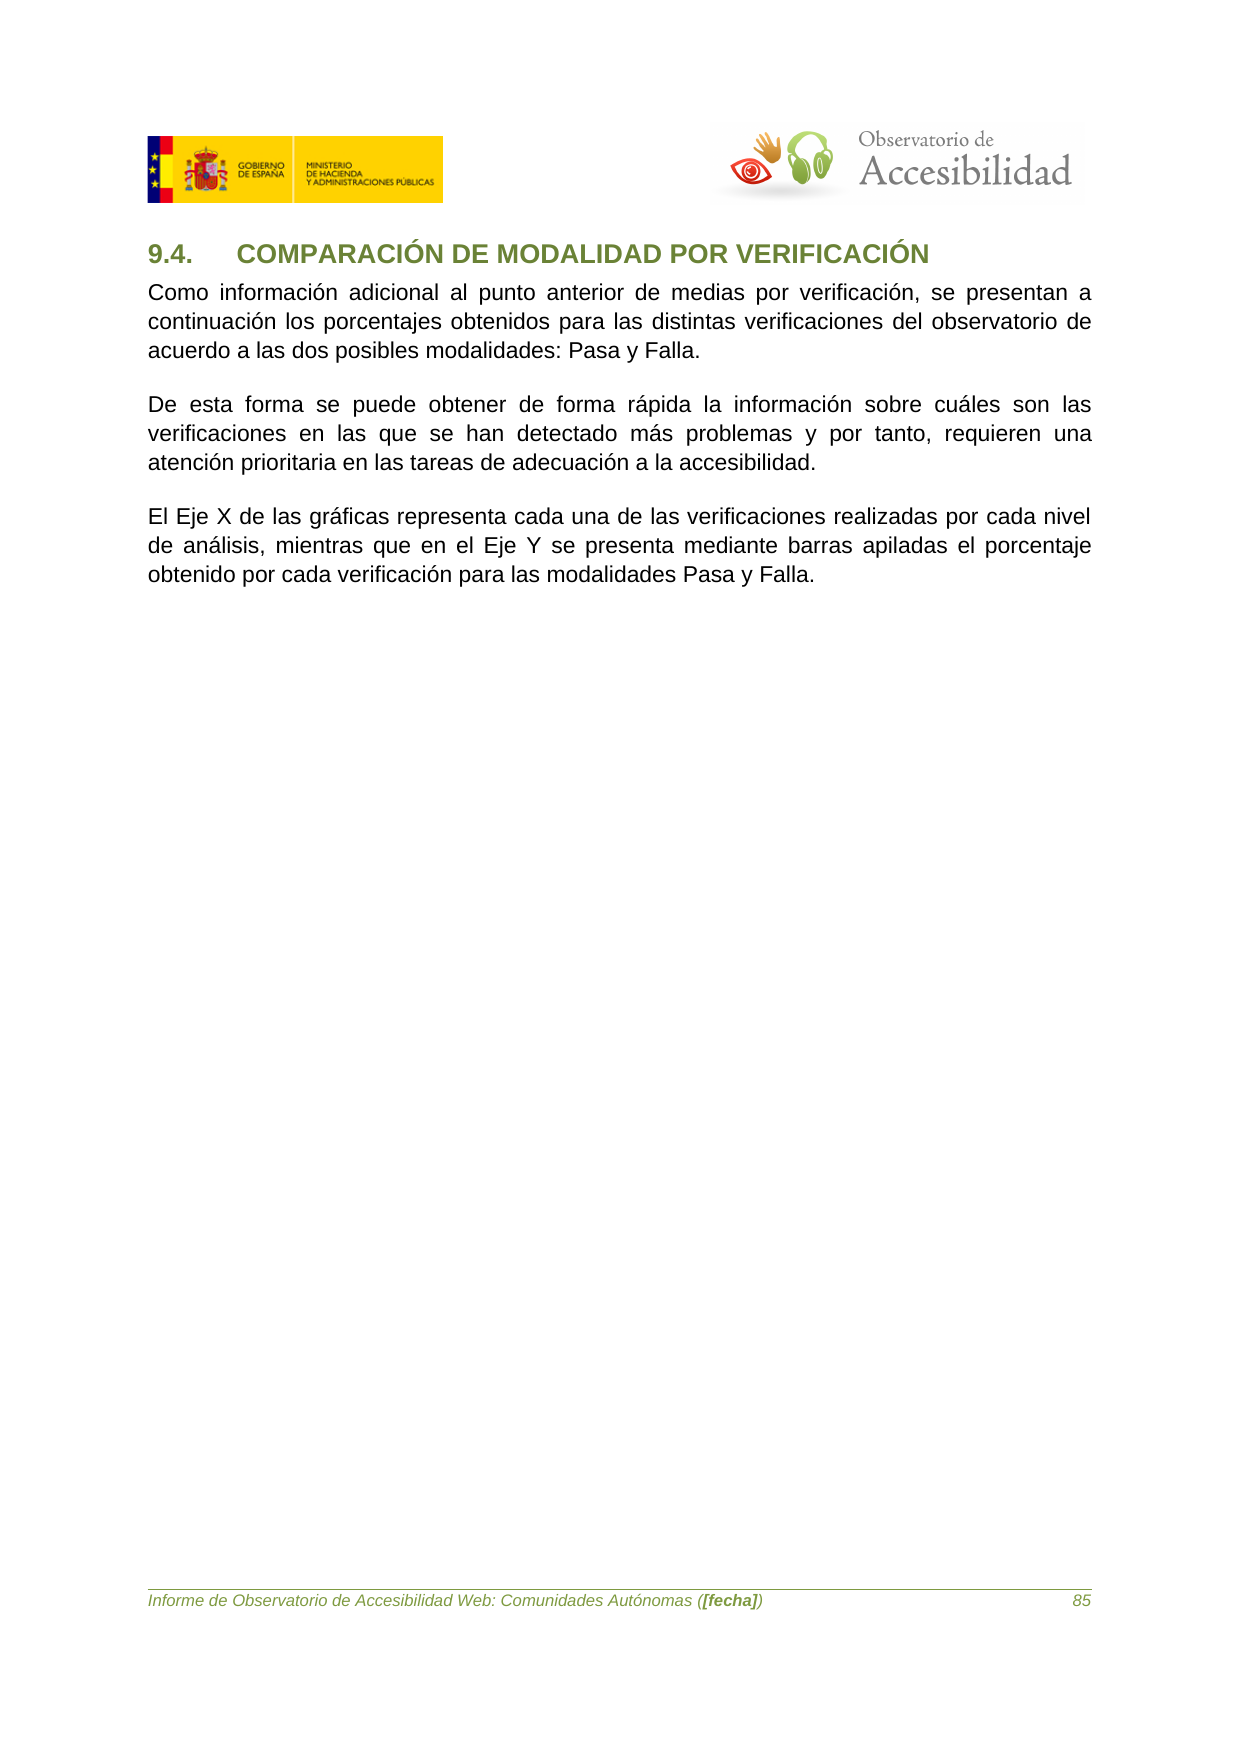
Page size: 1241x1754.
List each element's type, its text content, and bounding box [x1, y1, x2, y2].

text De esta forma se puede obtener de forma rápida la información sobre cuáles son las verificaciones en las que se han detectado más problemas y por tanto, requieren una atención prioritaria en las tareas de adecuación a la accesibilidad. [148, 391, 1092, 475]
picture [147, 136, 443, 203]
text Como información adicional al punto anterior de medias por verificación, se presentan a continuación los porcentajes obtenidos para las distintas verificaciones del observatorio de acuerdo a las dos posibles modalidades: Pasa y Falla. [148, 279, 1092, 363]
list Comparación de Modalidad por Verificación [148, 238, 1092, 269]
text El Eje X de las gráficas representa cada una de las verificaciones realizadas por cada nivel de análisis, mientras que en el Eje Y se presenta mediante barras apiladas el porcentaje obtenido por cada verificación para las modalidades Pasa y Falla. [148, 503, 1092, 587]
picture [710, 122, 1086, 205]
